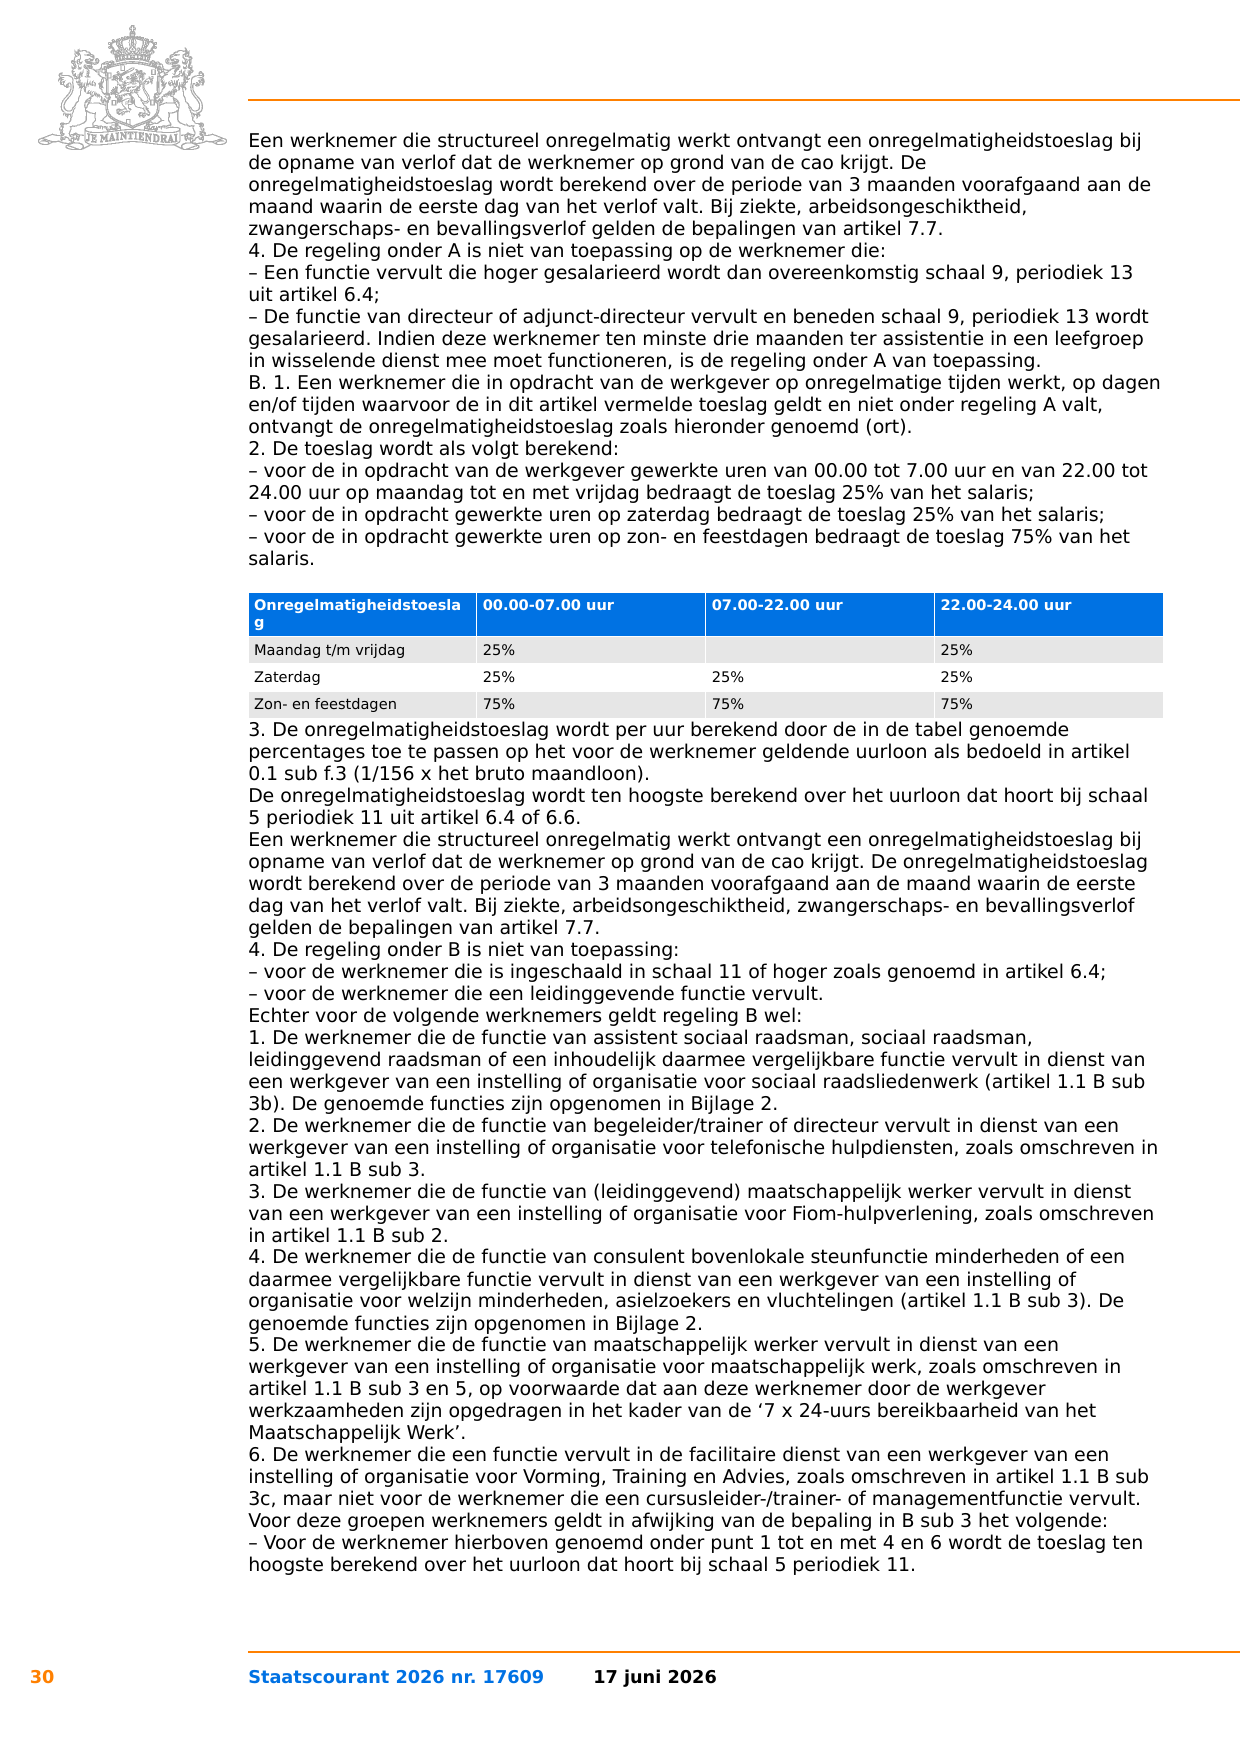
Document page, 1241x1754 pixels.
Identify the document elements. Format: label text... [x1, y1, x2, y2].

text 2. De werknemer die de functie van begeleider/trainer of directeur vervult in dienst van een werkgever van een instelling of organisatie voor telefonische hulpdiensten, zoals omschreven in artikel 1.1 B sub 3. [248, 1114, 1163, 1181]
table_cell Zon- en feestdagen [249, 692, 476, 718]
text – De functie van directeur of adjunct-directeur vervult en beneden schaal 9, periodiek 13 wordt gesalarieerd. Indien deze werknemer ten minste drie maanden ter assistentie in een leefgroep in wisselende dienst mee moet functioneren, is de regeling onder A van toepassing. [248, 306, 1163, 372]
table_header 22.00-24.00 uur [935, 593, 1163, 636]
table_cell Zaterdag [249, 664, 476, 691]
table_cell 25% [935, 664, 1163, 691]
text Een werknemer die structureel onregelmatig werkt ontvangt een onregelmatigheidstoeslag bij opname van verlof dat de werknemer op grond van de cao krijgt. De onregelmatigheidstoeslag wordt berekend over de periode van 3 maanden voorafgaand aan de maand waarin de eerste dag van het verlof valt. Bij ziekte, arbeidsongeschiktheid, zwangerschaps- en bevallingsverlof gelden de bepalingen van artikel 7.7. [248, 829, 1163, 939]
text Echter voor de volgende werknemers geldt regeling B wel: [248, 1005, 1163, 1027]
text 4. De werknemer die de functie van consulent bovenlokale steunfunctie minderheden of een daarmee vergelijkbare functie vervult in dienst van een werkgever van een instelling of organisatie voor welzijn minderheden, asielzoekers en vluchtelingen (artikel 1.1 B sub 3). De genoemde functies zijn opgenomen in Bijlage 2. [248, 1246, 1163, 1334]
text De onregelmatigheidstoeslag wordt ten hoogste berekend over het uurloon dat hoort bij schaal 5 periodiek 11 uit artikel 6.4 of 6.6. [248, 785, 1163, 829]
table_header 07.00-22.00 uur [706, 593, 934, 636]
table_cell 25% [477, 664, 705, 691]
picture [38, 25, 227, 150]
text 4. De regeling onder A is niet van toepassing op de werknemer die: [248, 240, 1163, 262]
table_header Onregelmatigheidstoeslag [249, 593, 476, 636]
text 3. De werknemer die de functie van (leidinggevend) maatschappelijk werker vervult in dienst van een werkgever van een instelling of organisatie voor Fiom-hulpverlening, zoals omschreven in artikel 1.1 B sub 2. [248, 1181, 1163, 1246]
text 4. De regeling onder B is niet van toepassing: [248, 939, 1163, 961]
table_cell [706, 637, 934, 663]
text – voor de werknemer die is ingeschaald in schaal 11 of hoger zoals genoemd in artikel 6.4; [248, 961, 1163, 983]
text Een werknemer die structureel onregelmatig werkt ontvangt een onregelmatigheidstoeslag bij de opname van verlof dat de werknemer op grond van de cao krijgt. De onregelmatigheidstoeslag wordt berekend over de periode van 3 maanden voorafgaand aan de maand waarin de eerste dag van het verlof valt. Bij ziekte, arbeidsongeschiktheid, zwangerschaps- en bevallingsverlof gelden de bepalingen van artikel 7.7. [248, 130, 1163, 240]
text 5. De werknemer die de functie van maatschappelijk werker vervult in dienst van een werkgever van een instelling of organisatie voor maatschappelijk werk, zoals omschreven in artikel 1.1 B sub 3 en 5, op voorwaarde dat aan deze werknemer door de werkgever werkzaamheden zijn opgedragen in het kader van de ‘7 x 24-uurs bereikbaarheid van het Maatschappelijk Werk’. [248, 1334, 1163, 1444]
table_cell 25% [935, 637, 1163, 663]
table_cell 25% [706, 664, 934, 691]
text – Voor de werknemer hierboven genoemd onder punt 1 tot en met 4 en 6 wordt de toeslag ten hoogste berekend over het uurloon dat hoort bij schaal 5 periodiek 11. [248, 1532, 1163, 1576]
table_cell 25% [477, 637, 705, 663]
text – voor de in opdracht van de werkgever gewerkte uren van 00.00 tot 7.00 uur en van 22.00 tot 24.00 uur op maandag tot en met vrijdag bedraagt de toeslag 25% van het salaris; [248, 459, 1163, 503]
text – voor de in opdracht gewerkte uren op zaterdag bedraagt de toeslag 25% van het salaris; [248, 503, 1163, 526]
text B. 1. Een werknemer die in opdracht van de werkgever op onregelmatige tijden werkt, op dagen en/of tijden waarvoor de in dit artikel vermelde toeslag geldt en niet onder regeling A valt, ontvangt de onregelmatigheidstoeslag zoals hieronder genoemd (ort). [248, 372, 1163, 438]
text 2. De toeslag wordt als volgt berekend: [248, 438, 1163, 459]
table_cell Maandag t/m vrijdag [249, 637, 476, 663]
text Voor deze groepen werknemers geldt in afwijking van de bepaling in B sub 3 het volgende: [248, 1510, 1163, 1532]
text 6. De werknemer die een functie vervult in de facilitaire dienst van een werkgever van een instelling of organisatie voor Vorming, Training en Advies, zoals omschreven in artikel 1.1 B sub 3c, maar niet voor de werknemer die een cursusleider-/trainer- of managementfunctie vervult. [248, 1444, 1163, 1510]
table_cell 75% [477, 692, 705, 718]
table_header 00.00-07.00 uur [477, 593, 705, 636]
table_cell 75% [935, 692, 1163, 718]
text – Een functie vervult die hoger gesalarieerd wordt dan overeenkomstig schaal 9, periodiek 13 uit artikel 6.4; [248, 262, 1163, 306]
text – voor de werknemer die een leidinggevende functie vervult. [248, 983, 1163, 1005]
table_cell 75% [706, 692, 934, 718]
text 1. De werknemer die de functie van assistent sociaal raadsman, sociaal raadsman, leidinggevend raadsman of een inhoudelijk daarmee vergelijkbare functie vervult in dienst van een werkgever van een instelling of organisatie voor sociaal raadsliedenwerk (artikel 1.1 B sub 3b). De genoemde functies zijn opgenomen in Bijlage 2. [248, 1027, 1163, 1114]
text 3. De onregelmatigheidstoeslag wordt per uur berekend door de in de tabel genoemde percentages toe te passen op het voor de werknemer geldende uurloon als bedoeld in artikel 0.1 sub f.3 (1/156 x het bruto maandloon). [248, 719, 1163, 785]
text – voor de in opdracht gewerkte uren op zon- en feestdagen bedraagt de toeslag 75% van het salaris. [248, 526, 1163, 569]
